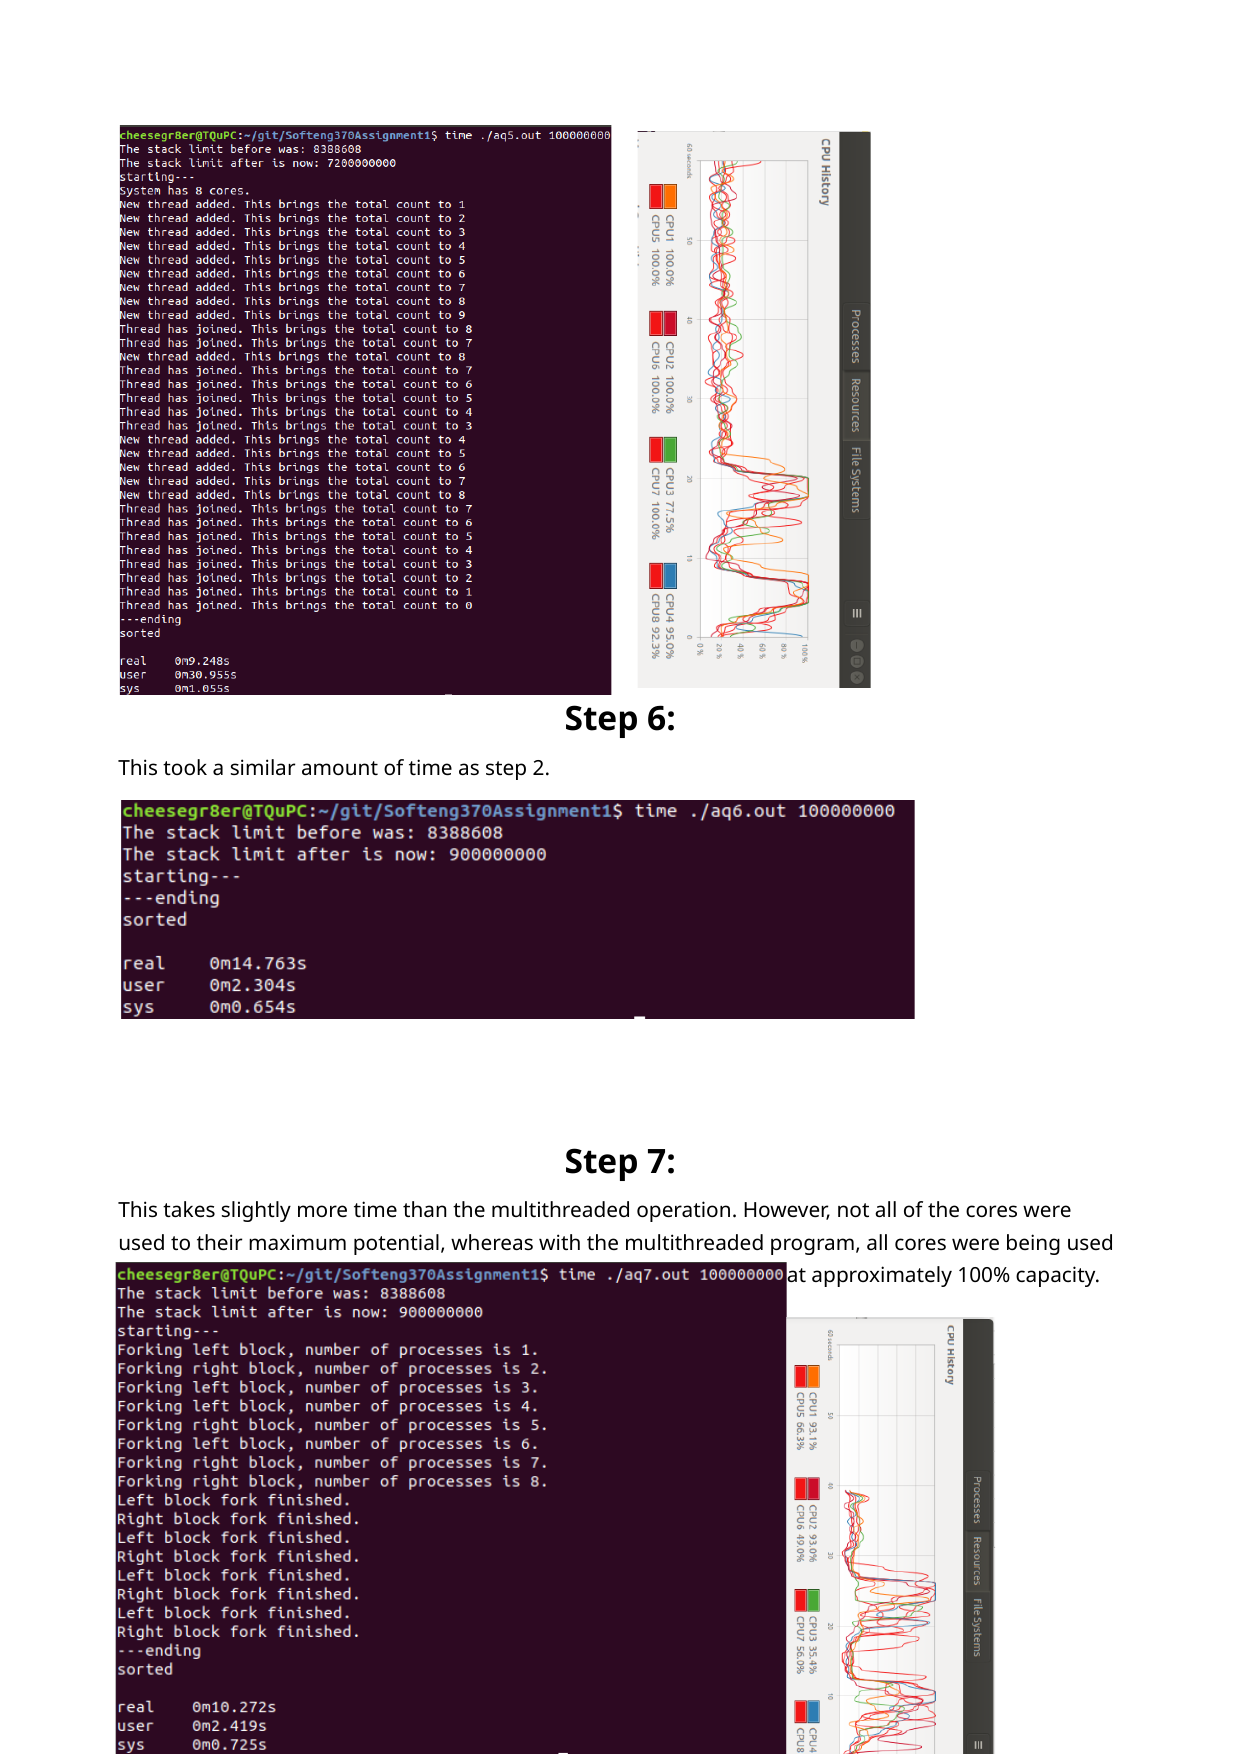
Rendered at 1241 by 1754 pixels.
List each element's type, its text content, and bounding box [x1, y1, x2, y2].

picture [121, 800, 915, 1019]
picture [119, 125, 612, 695]
picture [720, 514, 871, 688]
picture [863, 1656, 996, 1754]
subtitle Step 6: [118, 695, 1122, 740]
text This took a similar amount of time as step 2. [118, 753, 1122, 781]
picture [115, 1262, 787, 1754]
subtitle Step 7: [118, 1137, 1122, 1183]
text This takes slightly more time than the multithreaded operation. However, not all of the cores were used to their maximum potential, whereas with the multithreaded program, all cores were being used at approximately 100% capacity. [118, 1195, 1122, 1289]
